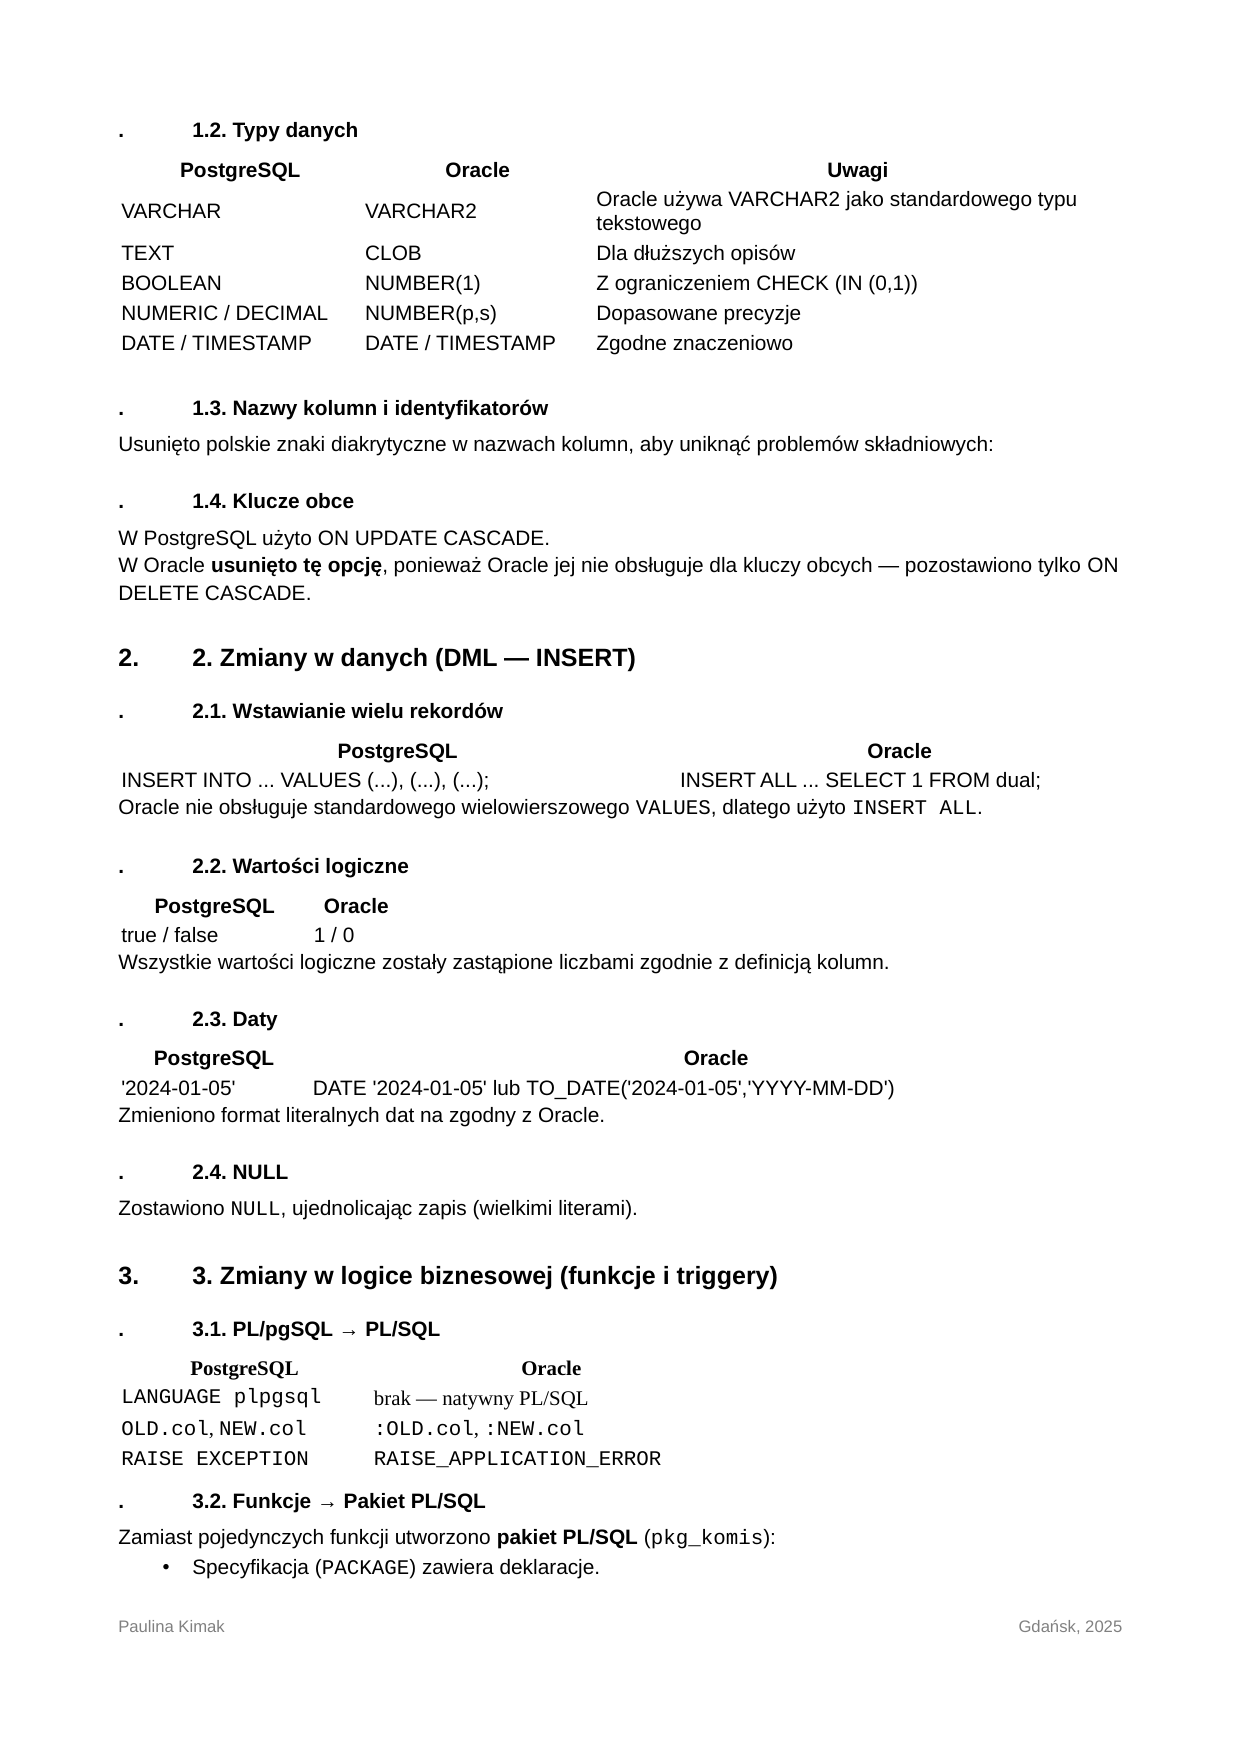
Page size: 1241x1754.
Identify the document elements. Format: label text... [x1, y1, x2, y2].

table_header Oracle [677, 736, 1122, 765]
subtitle 1.2. Typy danych [118, 118, 1122, 142]
table_cell CLOB [362, 238, 593, 268]
table_header Oracle [311, 891, 401, 920]
table_cell VARCHAR [118, 184, 362, 238]
table_cell DATE / TIMESTAMP [362, 328, 593, 357]
table_header Oracle [371, 1353, 731, 1383]
table_cell TEXT [118, 238, 362, 268]
table_cell DATE / TIMESTAMP [118, 328, 362, 357]
table_header Oracle [362, 155, 593, 184]
text Oracle nie obsługuje standardowego wielowierszowego VALUES, dlatego użyto INSERT ALL. [118, 795, 1122, 821]
subtitle 1.3. Nazwy kolumn i identyfikatorów [118, 396, 1122, 420]
table_cell RAISE_APPLICATION_ERROR [371, 1445, 731, 1474]
table_cell brak — natywny PL/SQL [371, 1383, 731, 1413]
table_cell VARCHAR2 [362, 184, 593, 238]
text Usunięto polskie znaki diakrytyczne w nazwach kolumn, aby uniknąć problemów składniowych: [118, 432, 1122, 456]
subtitle 2.1. Wstawianie wielu rekordów [118, 699, 1122, 723]
text Zostawiono NULL, ujednolicając zapis (wielkimi literami). [118, 1196, 1122, 1222]
subtitle 3.1. PL/pgSQL → PL/SQL [118, 1317, 1122, 1341]
table_cell NUMBER(p,s) [362, 298, 593, 327]
table_cell true / false [118, 920, 311, 950]
table_cell RAISE EXCEPTION [118, 1445, 371, 1474]
table_cell 1 / 0 [311, 920, 401, 950]
table_cell INSERT INTO ... VALUES (...), (...), (...); [118, 765, 677, 795]
table_header PostgreSQL [118, 1353, 371, 1383]
table_header PostgreSQL [118, 155, 362, 184]
table_cell Zgodne znaczeniowo [593, 328, 1122, 357]
table_cell Dopasowane precyzje [593, 298, 1122, 327]
subtitle 2.4. NULL [118, 1159, 1122, 1183]
table_header PostgreSQL [118, 1043, 310, 1073]
table_cell Oracle używa VARCHAR2 jako standardowego typu tekstowego [593, 184, 1122, 238]
text Wszystkie wartości logiczne zostały zastąpione liczbami zgodnie z definicją kolumn. [118, 950, 1122, 974]
table_cell NUMBER(1) [362, 268, 593, 298]
table_header Uwagi [593, 155, 1122, 184]
table_cell BOOLEAN [118, 268, 362, 298]
table_cell INSERT ALL ... SELECT 1 FROM dual; [677, 765, 1122, 795]
table_cell DATE '2024-01-05' lub TO_DATE('2024-01-05','YYYY-MM-DD') [310, 1073, 1122, 1103]
subtitle 3.2. Funkcje → Pakiet PL/SQL [118, 1489, 1122, 1513]
table_header Oracle [310, 1043, 1122, 1073]
table_cell Dla dłuższych opisów [593, 238, 1122, 268]
table_cell Z ograniczeniem CHECK (IN (0,1)) [593, 268, 1122, 298]
table_cell '2024-01-05' [118, 1073, 310, 1103]
table_cell NUMERIC / DECIMAL [118, 298, 362, 327]
text W PostgreSQL użyto ON UPDATE CASCADE. W Oracle usunięto tę opcję, ponieważ Oracle jej nie obsługuje dla kluczy obcych — pozostawiono tylko ON DELETE CASCADE. [118, 525, 1122, 604]
table_cell OLD.col, NEW.col [118, 1413, 371, 1445]
subtitle 2.3. Daty [118, 1007, 1122, 1031]
table_cell :OLD.col, :NEW.col [371, 1413, 731, 1445]
text Zamiast pojedynczych funkcji utworzono pakiet PL/SQL (pkg_komis): [118, 1525, 1122, 1551]
table_cell LANGUAGE plpgsql [118, 1383, 371, 1413]
text Zmieniono format literalnych dat na zgodny z Oracle. [118, 1103, 1122, 1127]
subtitle 2.2. Wartości logiczne [118, 854, 1122, 878]
subtitle 1.4. Klucze obce [118, 489, 1122, 513]
table_header PostgreSQL [118, 736, 677, 765]
table_header PostgreSQL [118, 891, 311, 920]
subtitle 2. Zmiany w danych (DML — INSERT) [118, 643, 1122, 672]
list Specyfikacja (PACKAGE) zawiera deklaracje. [162, 1555, 1122, 1581]
subtitle 3. Zmiany w logice biznesowej (funkcje i triggery) [118, 1261, 1122, 1290]
